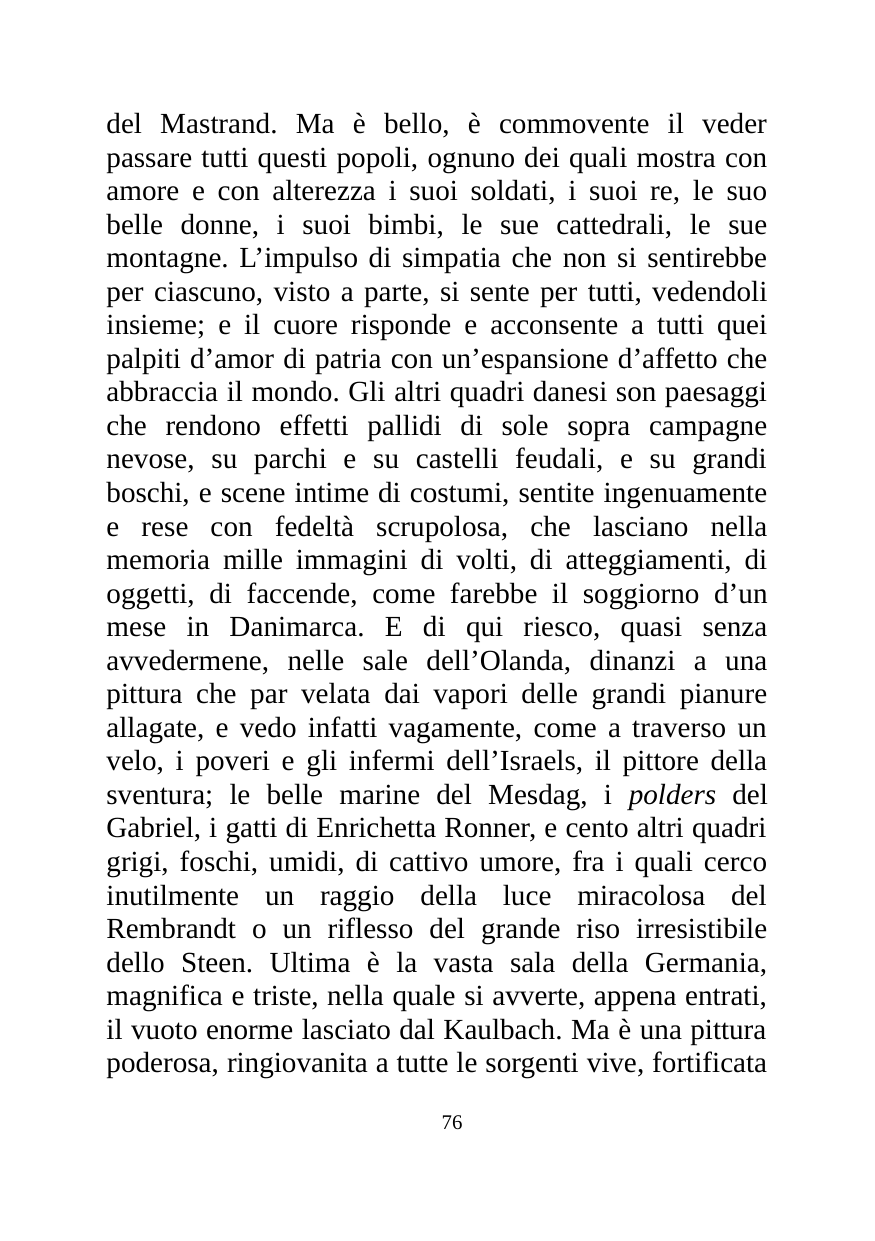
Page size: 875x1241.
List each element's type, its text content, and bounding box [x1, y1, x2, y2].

text del Mastrand. Ma è bello, è commovente il veder passare tutti questi popoli, ognuno dei quali mostra con amore e con alterezza i suoi soldati, i suoi re, le suo belle donne, i suoi bimbi, le sue cattedrali, le sue montagne. L’impulso di simpatia che non si sentirebbe per ciascuno, visto a parte, si sente per tutti, vedendoli insieme; e il cuore risponde e acconsente a tutti quei palpiti d’amor di patria con un’espansione d’affetto che abbraccia il mondo. Gli altri quadri danesi son paesaggi che rendono effetti pallidi di sole sopra campagne nevose, su parchi e su castelli feudali, e su grandi boschi, e scene intime di costumi, sentite ingenuamente e rese con fedeltà scrupolosa, che lasciano nella memoria mille immagini di volti, di atteggiamenti, di oggetti, di faccende, come farebbe il soggiorno d’un mese in Danimarca. E di qui riesco, quasi senza avvedermene, nelle sale dell’Olanda, dinanzi a una pittura che par velata dai vapori delle grandi pianure allagate, e vedo infatti vagamente, come a traverso un velo, i poveri e gli infermi dell’Israels, il pittore della sventura; le belle marine del Mesdag, i polders del Gabriel, i gatti di Enrichetta Ronner, e cento altri quadri grigi, foschi, umidi, di cattivo umore, fra i quali cerco inutilmente un raggio della luce miracolosa del Rembrandt o un riflesso del grande riso irresistibile dello Steen. Ultima è la vasta sala della Germania, magnifica e triste, nella quale si avverte, appena entrati, il vuoto enorme lasciato dal Kaulbach. Ma è una pittura poderosa, ringiovanita a tutte le sorgenti vive, fortificata [106, 106, 768, 1079]
